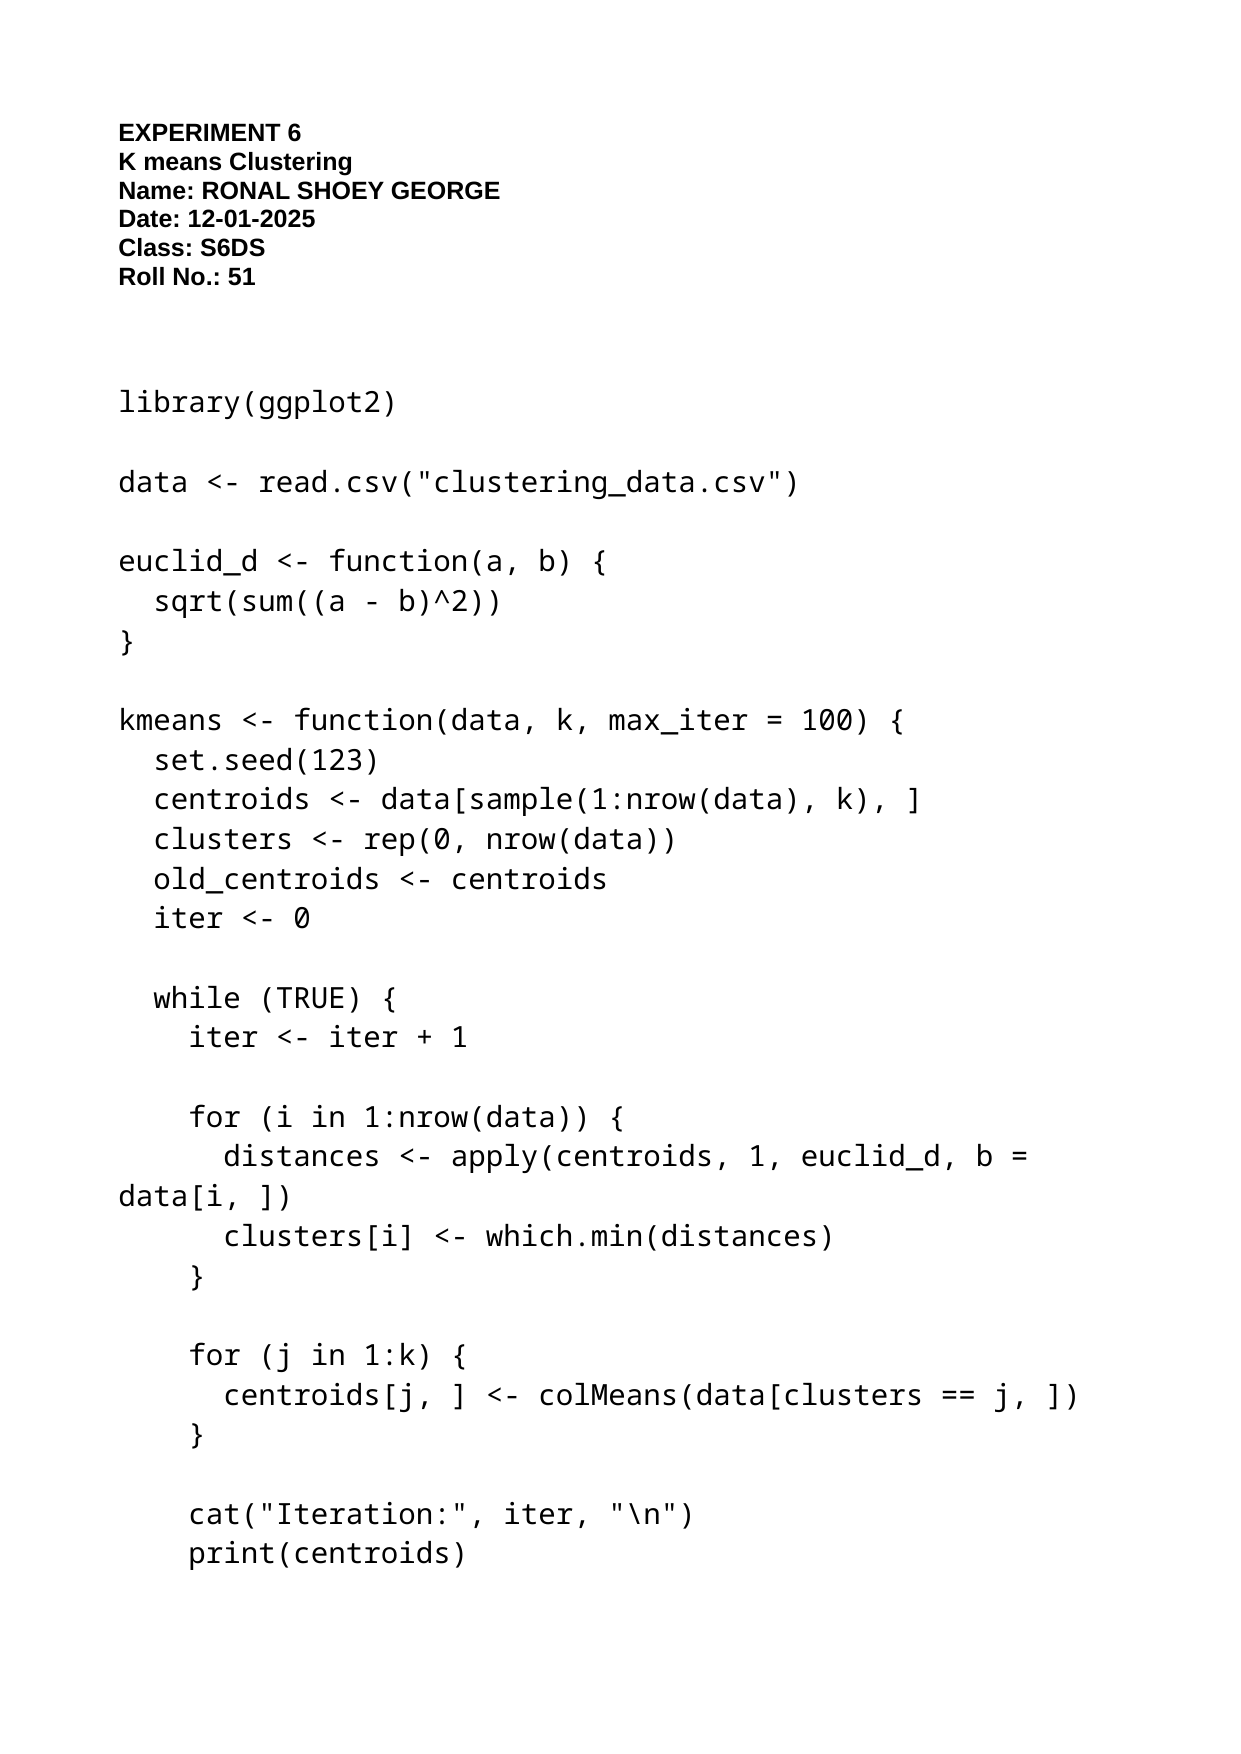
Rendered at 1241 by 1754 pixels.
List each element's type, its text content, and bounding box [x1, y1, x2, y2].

text kmeans <- function(data, k, max_iter = 100) { [118, 699, 1122, 739]
text iter <- 0 [118, 898, 1122, 937]
text distances <- apply(centroids, 1, euclid_d, b = data[i, ]) [118, 1136, 1122, 1215]
text centroids[j, ] <- colMeans(data[clusters == j, ]) [118, 1374, 1122, 1413]
text cat("Iteration:", iter, "\n") [118, 1493, 1122, 1533]
text EXPERIMENT 6 [118, 118, 1122, 147]
text for (i in 1:nrow(data)) { [118, 1096, 1122, 1136]
text for (j in 1:k) { [118, 1334, 1122, 1374]
text Date: 12-01-2025 [118, 204, 1122, 233]
text sqrt(sum((a - b)^2)) [118, 580, 1122, 620]
text } [118, 620, 1122, 659]
text euclid_d <- function(a, b) { [118, 540, 1122, 580]
text clusters <- rep(0, nrow(data)) [118, 818, 1122, 858]
text set.seed(123) [118, 739, 1122, 778]
text library(ggplot2) [118, 382, 1122, 421]
text } [118, 1413, 1122, 1453]
text old_centroids <- centroids [118, 858, 1122, 898]
text } [118, 1255, 1122, 1294]
text Class: S6DS [118, 233, 1122, 262]
text print(centroids) [118, 1533, 1122, 1572]
text iter <- iter + 1 [118, 1017, 1122, 1056]
text while (TRUE) { [118, 977, 1122, 1017]
text K means Clustering [118, 147, 1122, 176]
text Roll No.: 51 [118, 262, 1122, 291]
text centroids <- data[sample(1:nrow(data), k), ] [118, 778, 1122, 818]
text Name: RONAL SHOEY GEORGE [118, 176, 1122, 204]
text data <- read.csv("clustering_data.csv") [118, 461, 1122, 501]
text clusters[i] <- which.min(distances) [118, 1215, 1122, 1255]
